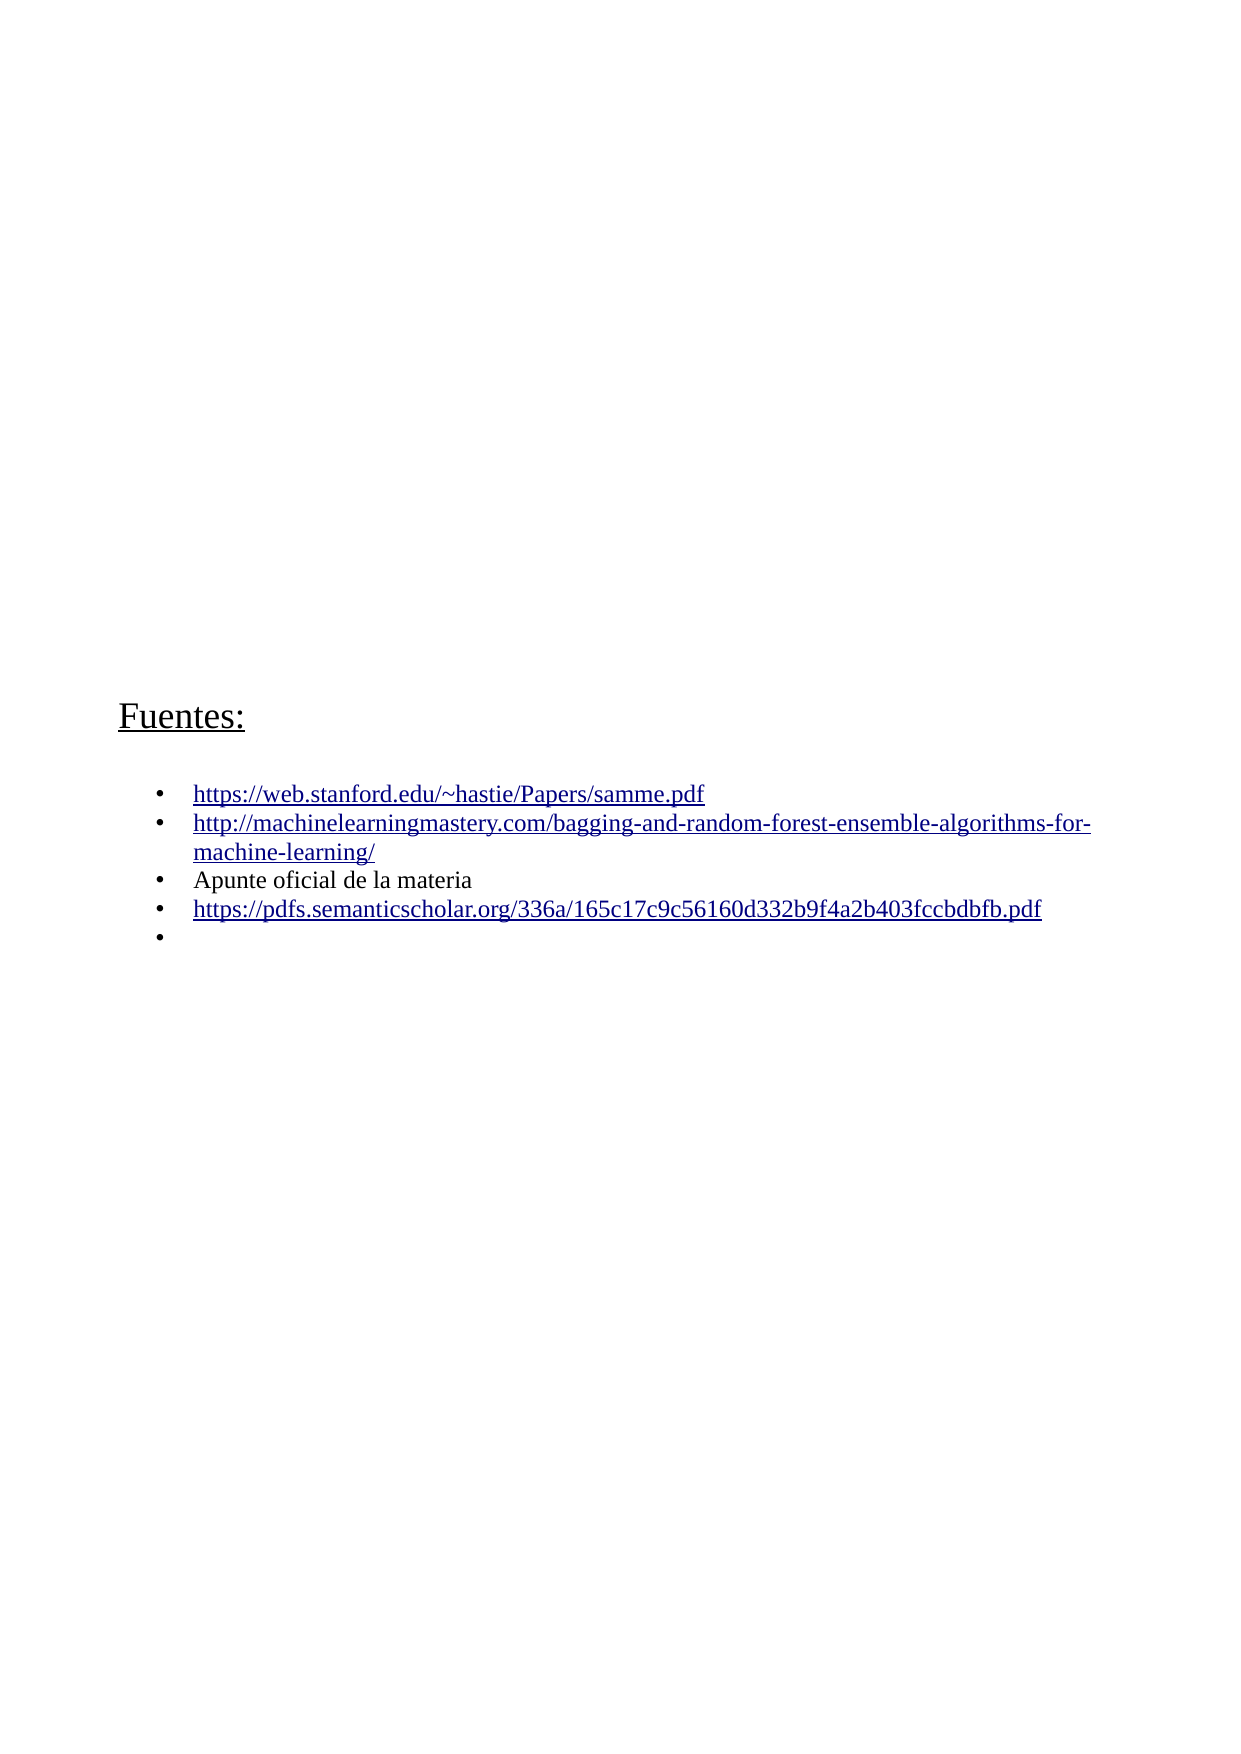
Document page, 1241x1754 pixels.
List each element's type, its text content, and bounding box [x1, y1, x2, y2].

list https://pdfs.semanticscholar.org/336a/165c17c9c56160d332b9f4a2b403fccbdbfb.pdf [156, 894, 1122, 923]
list http://machinelearningmastery.com/bagging-and-random-forest-ensemble-algorithms-for-machine-learning/ [156, 808, 1122, 866]
list Apunte oficial de la materia [156, 866, 1122, 894]
text Fuentes: [118, 693, 1122, 736]
list https://web.stanford.edu/~hastie/Papers/samme.pdf [156, 779, 1122, 808]
